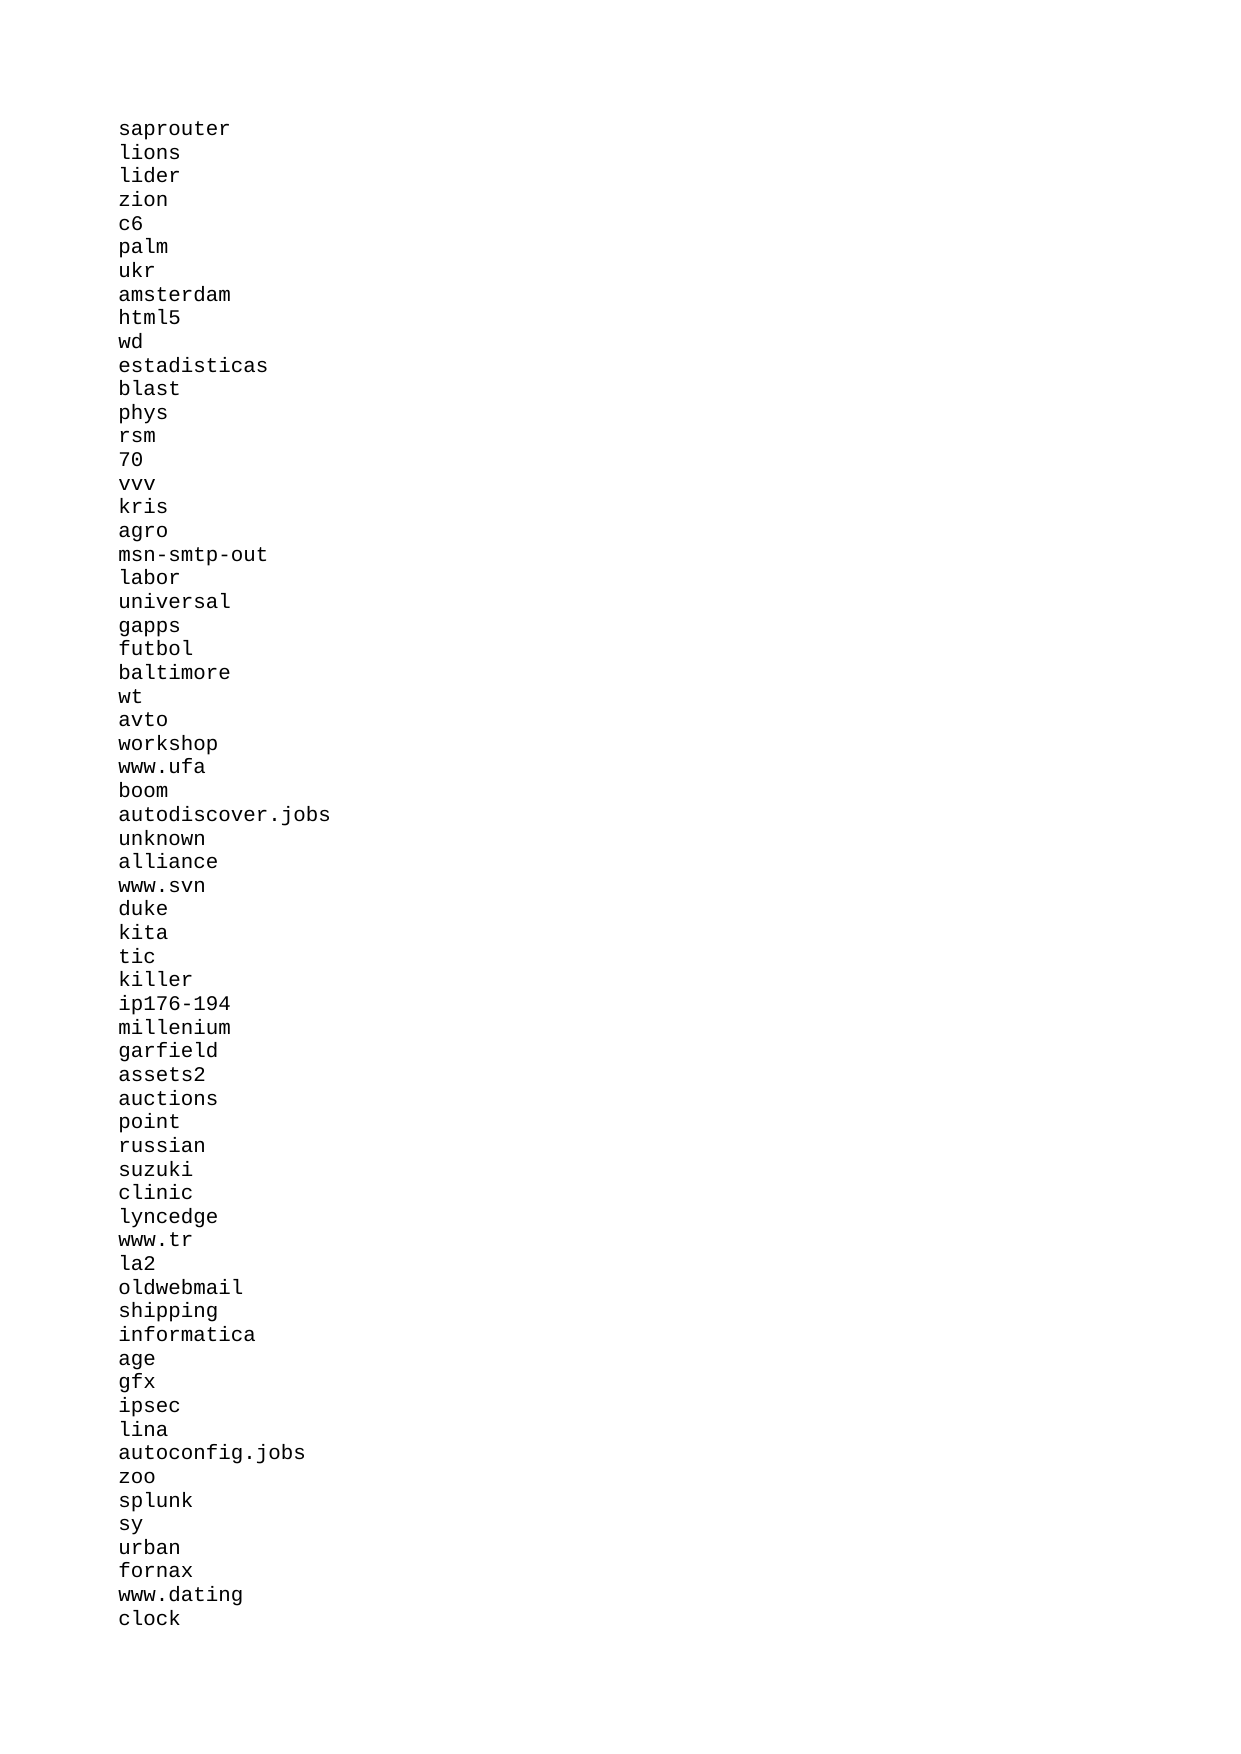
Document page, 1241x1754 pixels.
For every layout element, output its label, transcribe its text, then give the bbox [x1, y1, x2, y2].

text ip176-194 [118, 993, 1122, 1017]
text vvv [118, 473, 1122, 496]
text estadisticas [118, 354, 1122, 378]
text labor [118, 567, 1122, 591]
text shipping [118, 1300, 1122, 1324]
text lider [118, 165, 1122, 189]
text amsterdam [118, 284, 1122, 307]
text millenium [118, 1017, 1122, 1040]
text futbol [118, 638, 1122, 662]
text alliance [118, 851, 1122, 875]
text phys [118, 402, 1122, 426]
text ukr [118, 260, 1122, 284]
text zion [118, 189, 1122, 213]
text www.dating [118, 1584, 1122, 1608]
text auctions [118, 1088, 1122, 1111]
text fornax [118, 1561, 1122, 1584]
text duke [118, 898, 1122, 922]
text gfx [118, 1371, 1122, 1395]
text wd [118, 331, 1122, 354]
text www.tr [118, 1229, 1122, 1253]
text www.svn [118, 875, 1122, 898]
text kita [118, 922, 1122, 946]
text clinic [118, 1182, 1122, 1206]
text www.ufa [118, 757, 1122, 780]
text age [118, 1348, 1122, 1371]
text workshop [118, 733, 1122, 757]
text palm [118, 236, 1122, 260]
text sy [118, 1513, 1122, 1537]
text assets2 [118, 1064, 1122, 1088]
text boom [118, 780, 1122, 804]
text rsm [118, 426, 1122, 449]
text autodiscover.jobs [118, 804, 1122, 827]
text killer [118, 969, 1122, 993]
text clock [118, 1608, 1122, 1631]
text gapps [118, 615, 1122, 638]
text msn-smtp-out [118, 544, 1122, 567]
text russian [118, 1135, 1122, 1158]
text zoo [118, 1466, 1122, 1489]
text lions [118, 142, 1122, 165]
text garfield [118, 1040, 1122, 1064]
text autoconfig.jobs [118, 1442, 1122, 1466]
text point [118, 1111, 1122, 1135]
text saprouter [118, 118, 1122, 142]
text html5 [118, 307, 1122, 331]
text kris [118, 496, 1122, 520]
text unknown [118, 827, 1122, 851]
text urban [118, 1537, 1122, 1561]
text suzuki [118, 1158, 1122, 1182]
text baltimore [118, 662, 1122, 686]
text wt [118, 686, 1122, 709]
text agro [118, 520, 1122, 544]
text la2 [118, 1253, 1122, 1277]
text ipsec [118, 1395, 1122, 1419]
text lyncedge [118, 1206, 1122, 1229]
text avto [118, 709, 1122, 733]
text c6 [118, 213, 1122, 236]
text tic [118, 946, 1122, 969]
text informatica [118, 1324, 1122, 1348]
text lina [118, 1419, 1122, 1442]
text blast [118, 378, 1122, 402]
text 70 [118, 449, 1122, 473]
text oldwebmail [118, 1277, 1122, 1300]
text splunk [118, 1489, 1122, 1513]
text universal [118, 591, 1122, 615]
